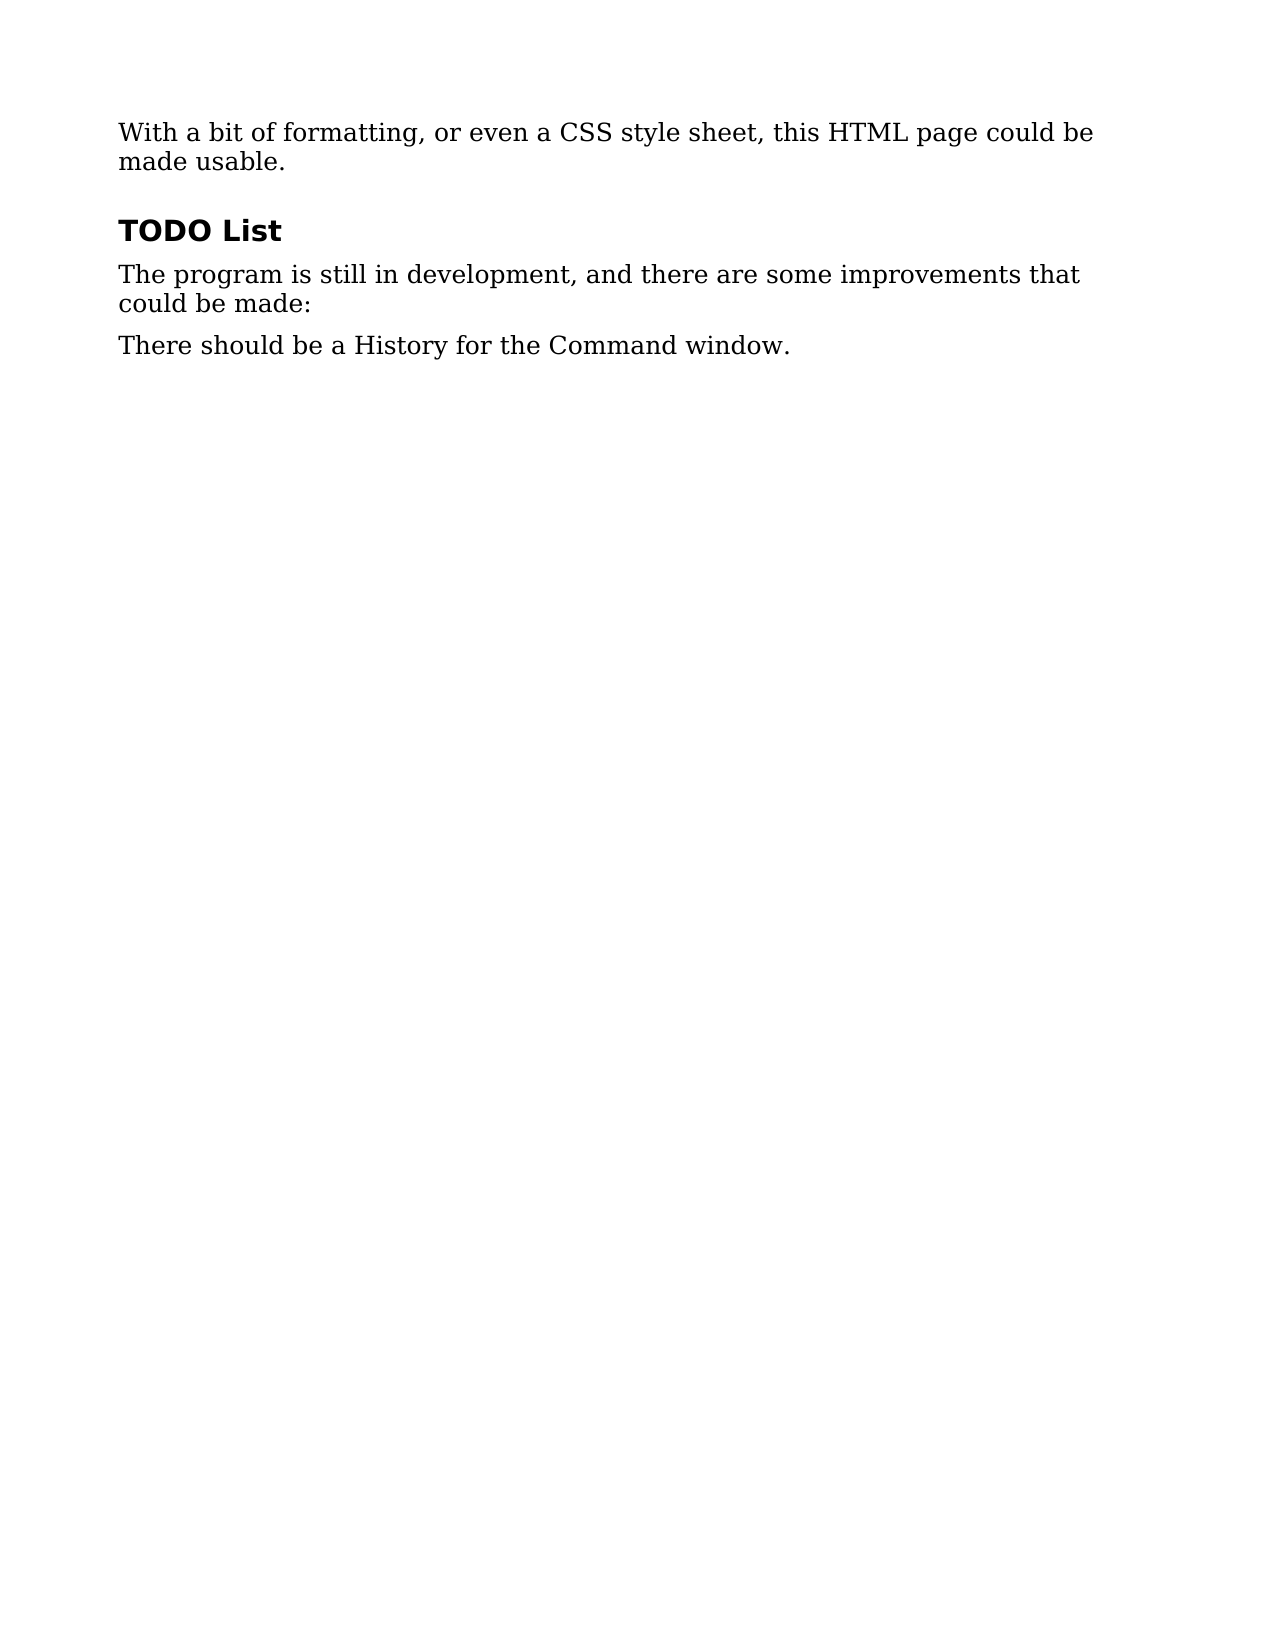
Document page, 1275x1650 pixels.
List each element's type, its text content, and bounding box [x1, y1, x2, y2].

text With a bit of formatting, or even a CSS style sheet, this HTML page could be made usable. [118, 118, 1157, 176]
subtitle TODO List [118, 214, 1157, 248]
text There should be a History for the Command window. [118, 331, 1157, 360]
text The program is still in development, and there are some improvements that could be made: [118, 260, 1157, 319]
